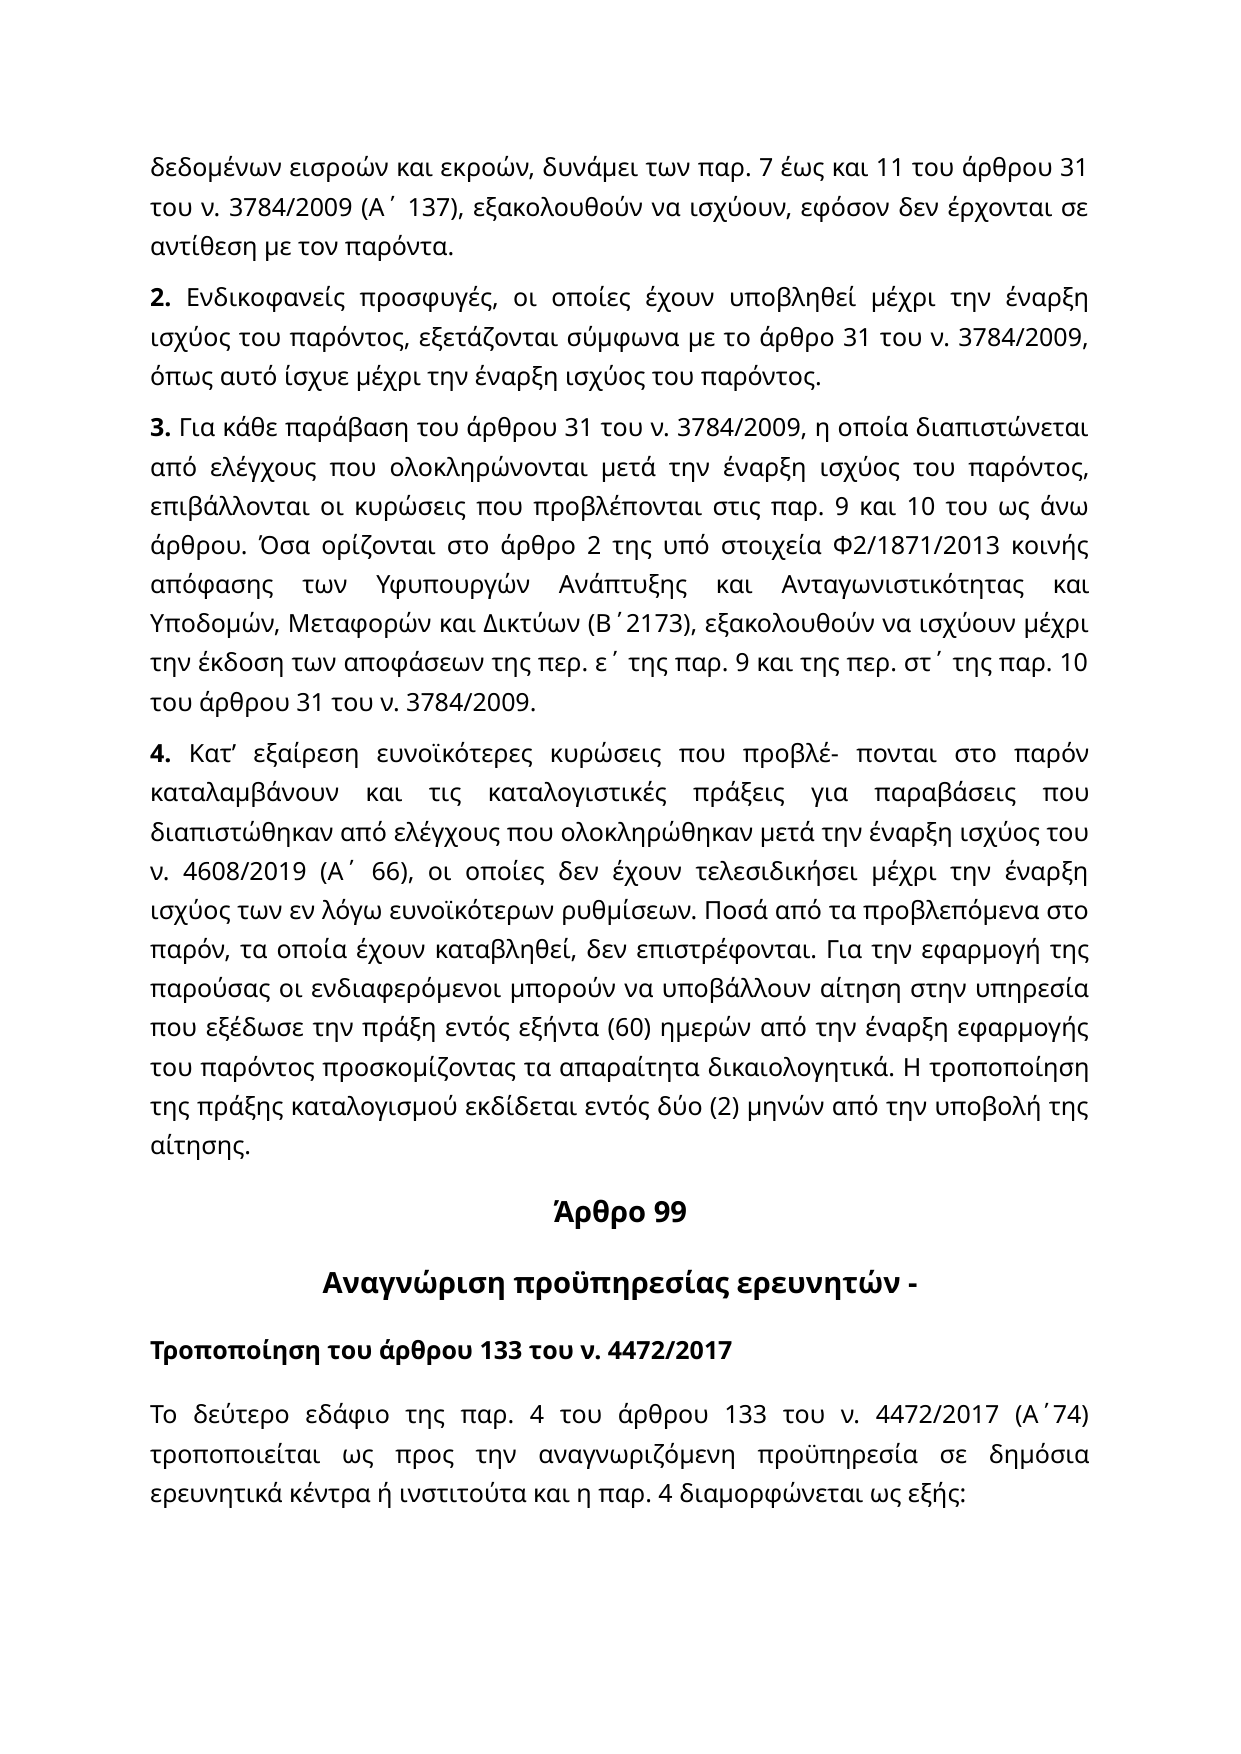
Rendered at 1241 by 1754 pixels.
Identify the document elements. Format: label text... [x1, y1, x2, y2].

text Το δεύτερο εδάφιο της παρ. 4 του άρθρου 133 του ν. 4472/2017 (Α΄74) τροποποιείται ως προς την αναγνωριζόμενη προϋπηρεσία σε δημόσια ερευνητικά κέντρα ή ινστιτούτα και η παρ. 4 διαμορφώνεται ως εξής: [150, 1397, 1090, 1509]
text 4. Κατ’ εξαίρεση ευνοϊκότερες κυρώσεις που προβλέ- πονται στο παρόν καταλαμβάνουν και τις καταλογιστικές πράξεις για παραβάσεις που διαπιστώθηκαν από ελέγχους που ολοκληρώθηκαν μετά την έναρξη ισχύος του ν. 4608/2019 (Α΄ 66), οι οποίες δεν έχουν τελεσιδικήσει μέχρι την έναρξη ισχύος των εν λόγω ευνοϊκότερων ρυθμίσεων. Ποσά από τα προβλεπόμενα στο παρόν, τα οποία έχουν καταβληθεί, δεν επιστρέφονται. Για την εφαρμογή της παρούσας οι ενδιαφερόμενοι μπορούν να υποβάλλουν αίτηση στην υπηρεσία που εξέδωσε την πράξη εντός εξήντα (60) ημερών από την έναρξη εφαρμογής του παρόντος προσκομίζοντας τα απαραίτητα δικαιολογητικά. Η τροποποίηση της πράξης καταλογισμού εκδίδεται εντός δύο (2) μηνών από την υποβολή της αίτησης. [150, 736, 1090, 1162]
subtitle Άρθρο 99 [150, 1192, 1090, 1231]
text 2. Ενδικοφανείς προσφυγές, οι οποίες έχουν υποβληθεί μέχρι την έναρξη ισχύος του παρόντος, εξετάζονται σύμφωνα με το άρθρο 31 του ν. 3784/2009, όπως αυτό ίσχυε μέχρι την έναρξη ισχύος του παρόντος. [150, 280, 1090, 392]
text δεδομένων εισροών και εκροών, δυνάμει των παρ. 7 έως και 11 του άρθρου 31 του ν. 3784/2009 (Α΄ 137), εξακολουθούν να ισχύουν, εφόσον δεν έρχονται σε αντίθεση με τον παρόντα. [150, 150, 1090, 262]
subtitle Αναγνώριση προϋπηρεσίας ερευνητών - [150, 1262, 1090, 1302]
text Τροποποίηση του άρθρου 133 του ν. 4472/2017 [150, 1333, 1090, 1367]
text 3. Για κάθε παράβαση του άρθρου 31 του ν. 3784/2009, η οποία διαπιστώνεται από ελέγχους που ολοκληρώνονται μετά την έναρξη ισχύος του παρόντος, επιβάλλονται οι κυρώσεις που προβλέπονται στις παρ. 9 και 10 του ως άνω άρθρου. Όσα ορίζονται στο άρθρο 2 της υπό στοιχεία Φ2/1871/2013 κοινής απόφασης των Υφυπουργών Ανάπτυξης και Ανταγωνιστικότητας και Υποδομών, Μεταφορών και Δικτύων (Β΄2173), εξακολουθούν να ισχύουν μέχρι την έκδοση των αποφάσεων της περ. ε΄ της παρ. 9 και της περ. στ΄ της παρ. 10 του άρθρου 31 του ν. 3784/2009. [150, 410, 1090, 718]
